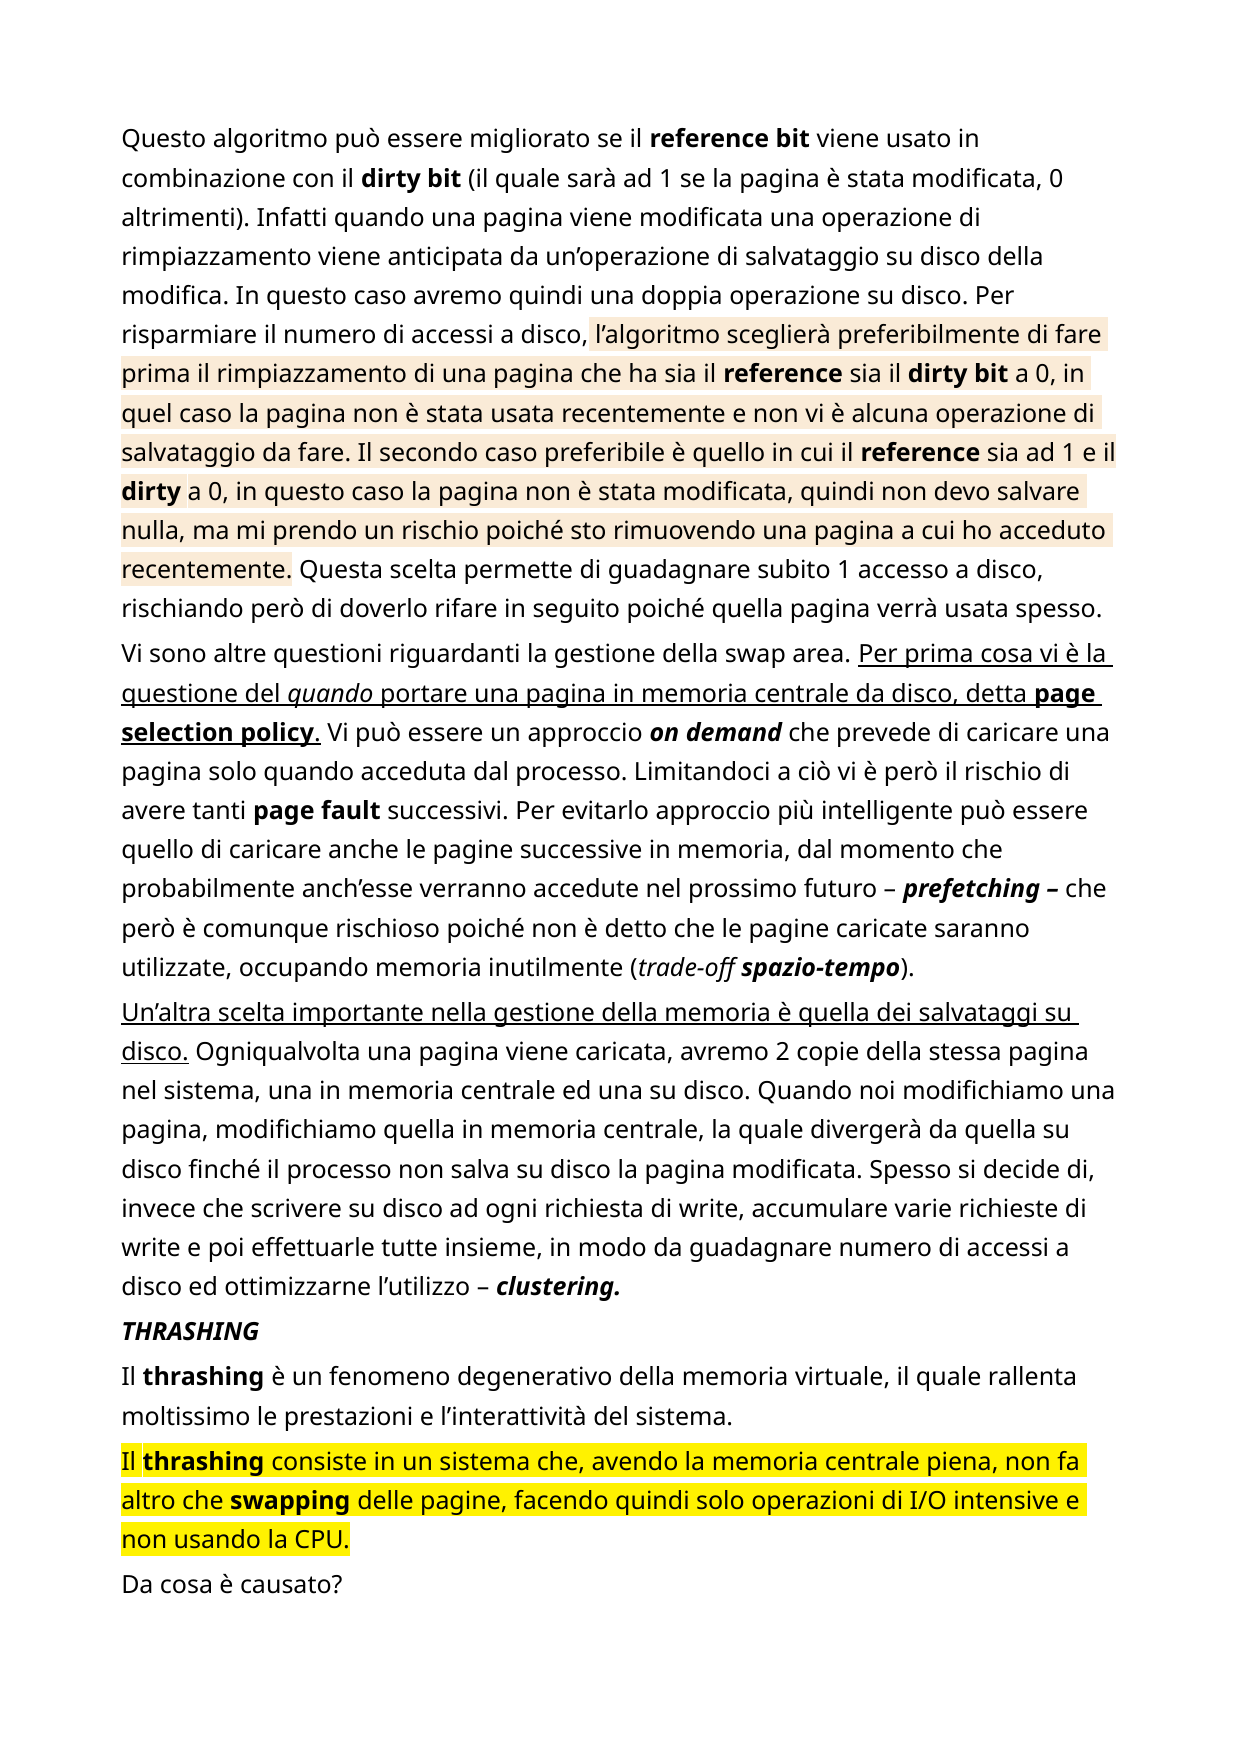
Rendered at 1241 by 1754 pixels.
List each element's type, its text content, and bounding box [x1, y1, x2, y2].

text Il thrashing è un fenomeno degenerativo della memoria virtuale, il quale rallenta moltissimo le prestazioni e l’interattività del sistema. [121, 1359, 1119, 1432]
text Vi sono altre questioni riguardanti la gestione della swap area. Per prima cosa vi è la questione del quando portare una pagina in memoria centrale da disco, detta page selection policy. Vi può essere un approccio on demand che prevede di caricare una pagina solo quando acceduta dal processo. Limitandoci a ciò vi è però il rischio di avere tanti page fault successivi. Per evitarlo approccio più intelligente può essere quello di caricare anche le pagine successive in memoria, dal momento che probabilmente anch’esse verranno accedute nel prossimo futuro – prefetching – che però è comunque rischioso poiché non è detto che le pagine caricate saranno utilizzate, occupando memoria inutilmente (trade-off spazio-tempo). [121, 636, 1119, 983]
text THRASHING [121, 1314, 1119, 1348]
text Il thrashing consiste in un sistema che, avendo la memoria centrale piena, non fa altro che swapping delle pagine, facendo quindi solo operazioni di I/O intensive e non usando la CPU. [121, 1443, 1119, 1556]
text Questo algoritmo può essere migliorato se il reference bit viene usato in combinazione con il dirty bit (il quale sarà ad 1 se la pagina è stata modificata, 0 altrimenti). Infatti quando una pagina viene modificata una operazione di rimpiazzamento viene anticipata da un’operazione di salvataggio su disco della modifica. In questo caso avremo quindi una doppia operazione su disco. Per risparmiare il numero di accessi a disco, l’algoritmo sceglierà preferibilmente di fare prima il rimpiazzamento di una pagina che ha sia il reference sia il dirty bit a 0, in quel caso la pagina non è stata usata recentemente e non vi è alcuna operazione di salvataggio da fare. Il secondo caso preferibile è quello in cui il reference sia ad 1 e il dirty a 0, in questo caso la pagina non è stata modificata, quindi non devo salvare nulla, ma mi prendo un rischio poiché sto rimuovendo una pagina a cui ho acceduto recentemente. Questa scelta permette di guadagnare subito 1 accesso a disco, rischiando però di doverlo rifare in seguito poiché quella pagina verrà usata spesso. [121, 121, 1119, 625]
text Un’altra scelta importante nella gestione della memoria è quella dei salvataggi su disco. Ogniqualvolta una pagina viene caricata, avremo 2 copie della stessa pagina nel sistema, una in memoria centrale ed una su disco. Quando noi modifichiamo una pagina, modifichiamo quella in memoria centrale, la quale divergerà da quella su disco finché il processo non salva su disco la pagina modificata. Spesso si decide di, invece che scrivere su disco ad ogni richiesta di write, accumulare varie richieste di write e poi effettuarle tutte insieme, in modo da guadagnare numero di accessi a disco ed ottimizzarne l’utilizzo – clustering. [121, 994, 1119, 1303]
text Da cosa è causato? [121, 1567, 1119, 1601]
